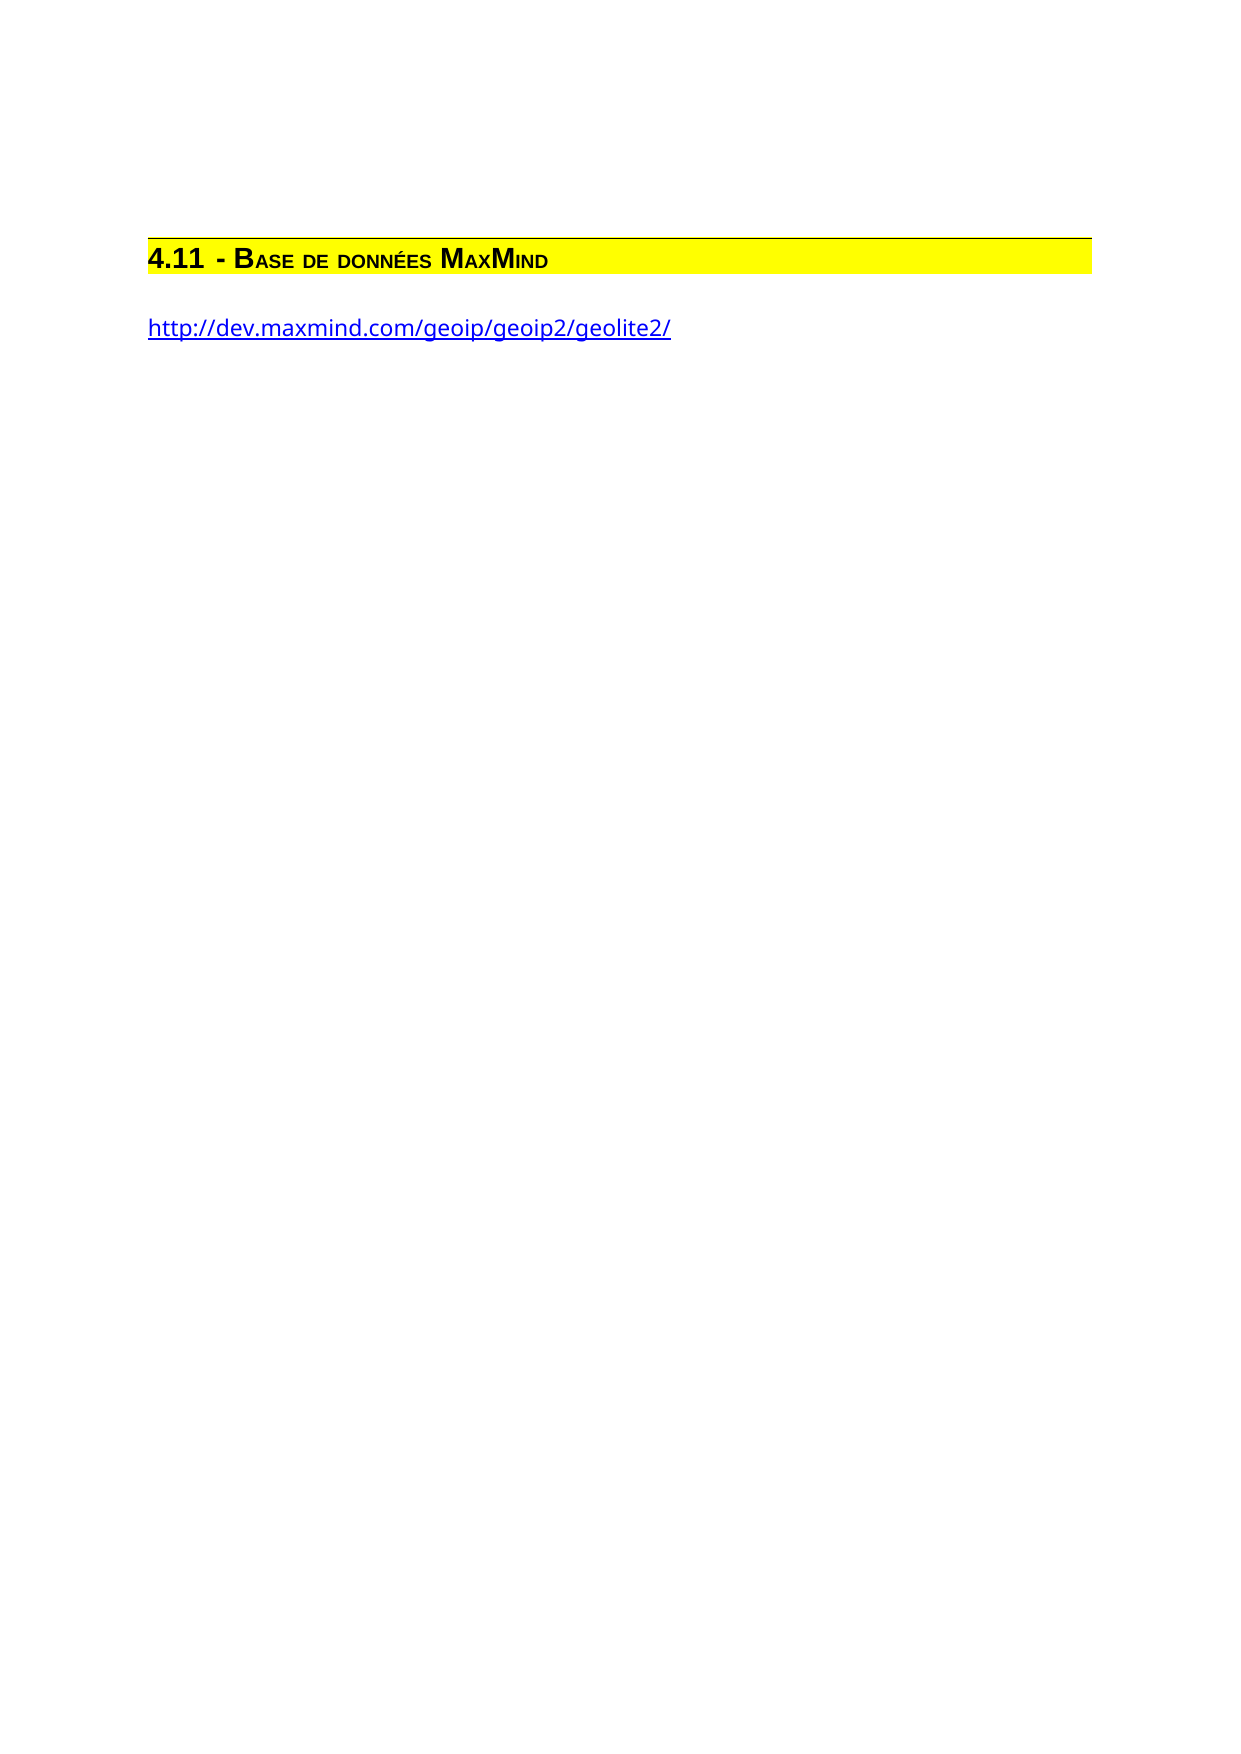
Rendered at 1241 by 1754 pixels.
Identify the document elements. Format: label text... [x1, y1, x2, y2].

text http://dev.maxmind.com/geoip/geoip2/geolite2/ [148, 312, 1092, 343]
subtitle - Base de données MaxMind [148, 239, 1092, 274]
